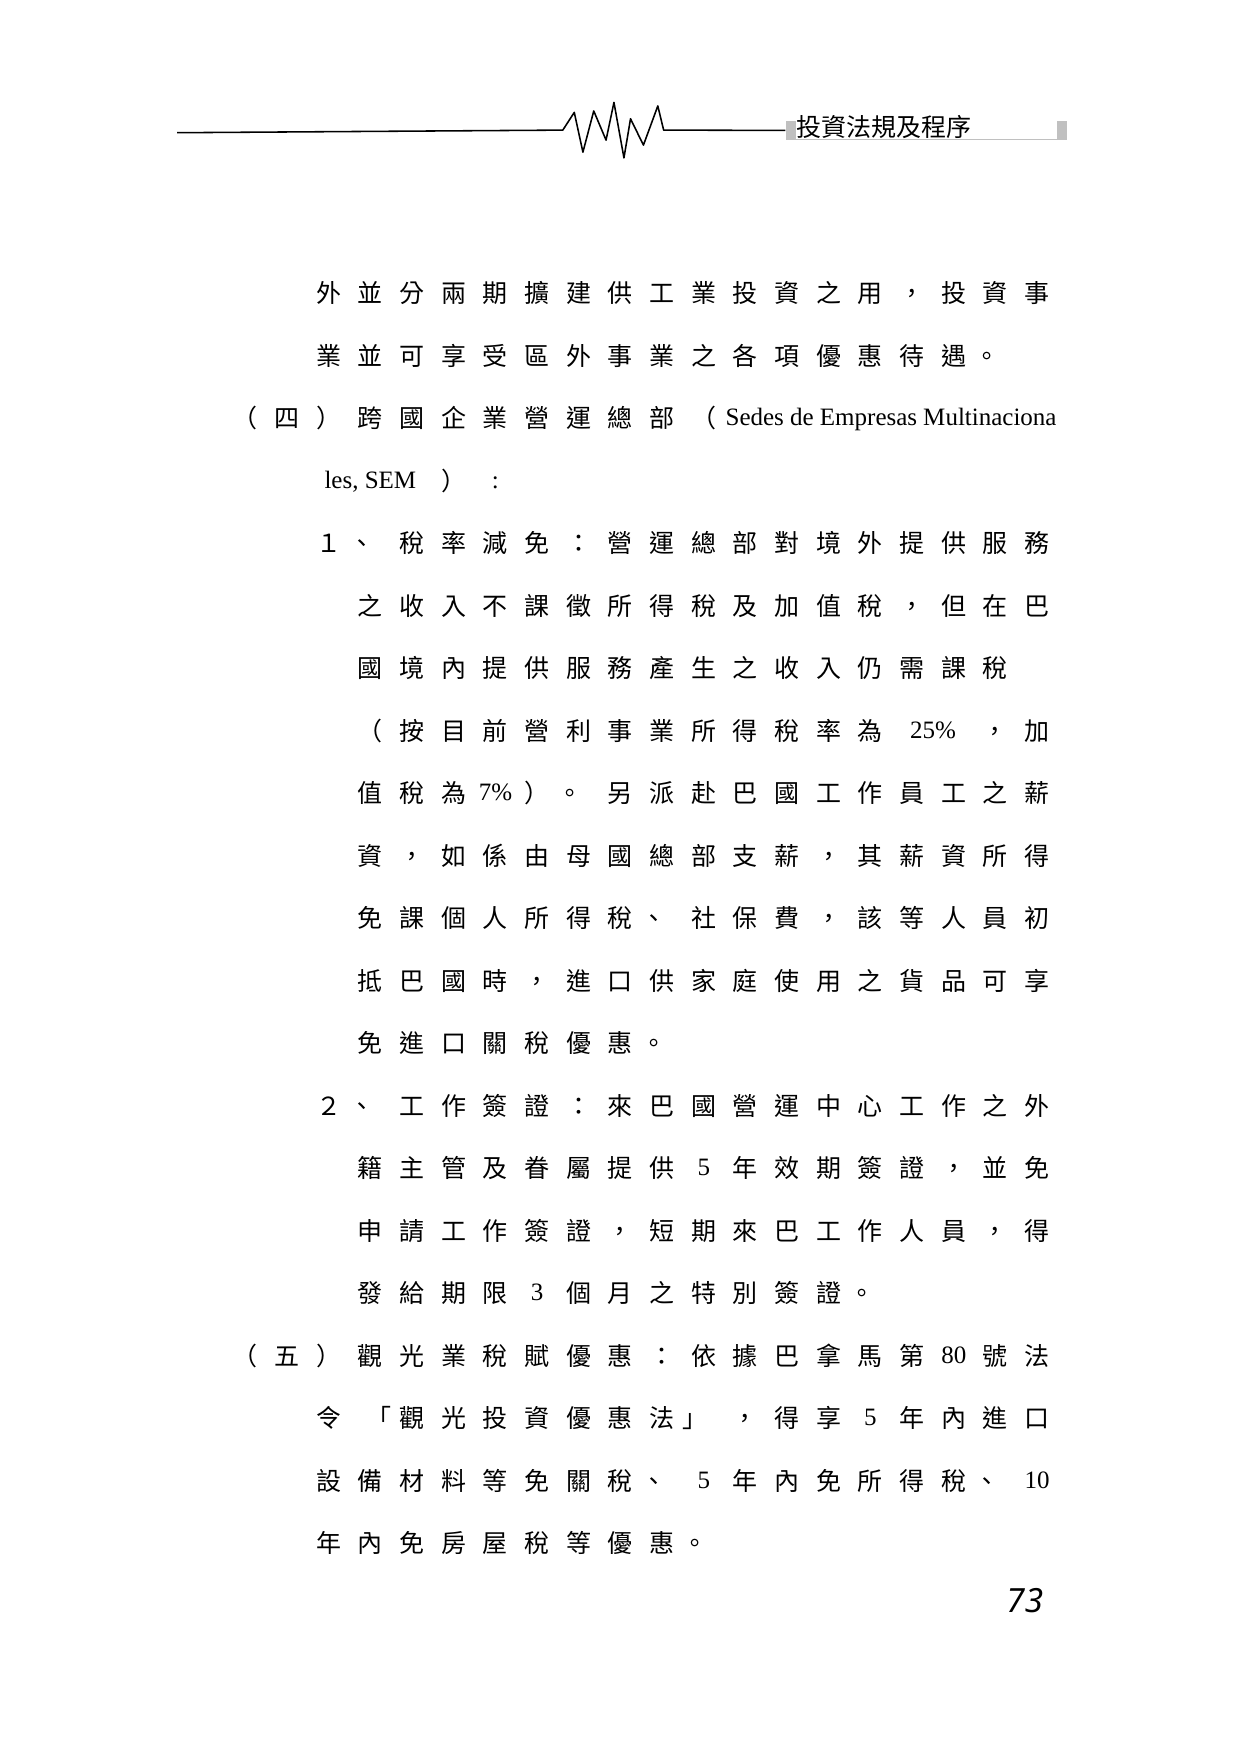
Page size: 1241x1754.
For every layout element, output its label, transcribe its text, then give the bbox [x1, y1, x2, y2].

text １、稅率減免：營運總部對境外提供服務之收入不課徵所得稅及加值稅，但在巴國境內提供服務產生之收入仍需課稅（按目前營利事業所得稅率為25%，加值稅為7%）。另派赴巴國工作員工之薪資，如係由母國總部支薪，其薪資所得免課個人所得稅、社保費，該等人員初抵巴國時，進口供家庭使用之貨品可享免進口關稅優惠。 [281, 500, 1058, 1063]
text （四）跨國企業營運總部（Sedes de Empresas Multinacionales, SEM）: [207, 375, 1058, 500]
text ２、工作簽證：來巴國營運中心工作之外籍主管及眷屬提供5年效期簽證，並免申請工作簽證，短期來巴工作人員，得發給期限3個月之特別簽證。 [281, 1063, 1058, 1313]
text 外並分兩期擴建供工業投資之用，投資事業並可享受區外事業之各項優惠待遇。 [207, 250, 1058, 375]
text （五）觀光業稅賦優惠：依據巴拿馬第80號法令「觀光投資優惠法」，得享5年內進口設備材料等免關稅、5年內免所得稅、10年內免房屋稅等優惠。 [207, 1313, 1058, 1563]
